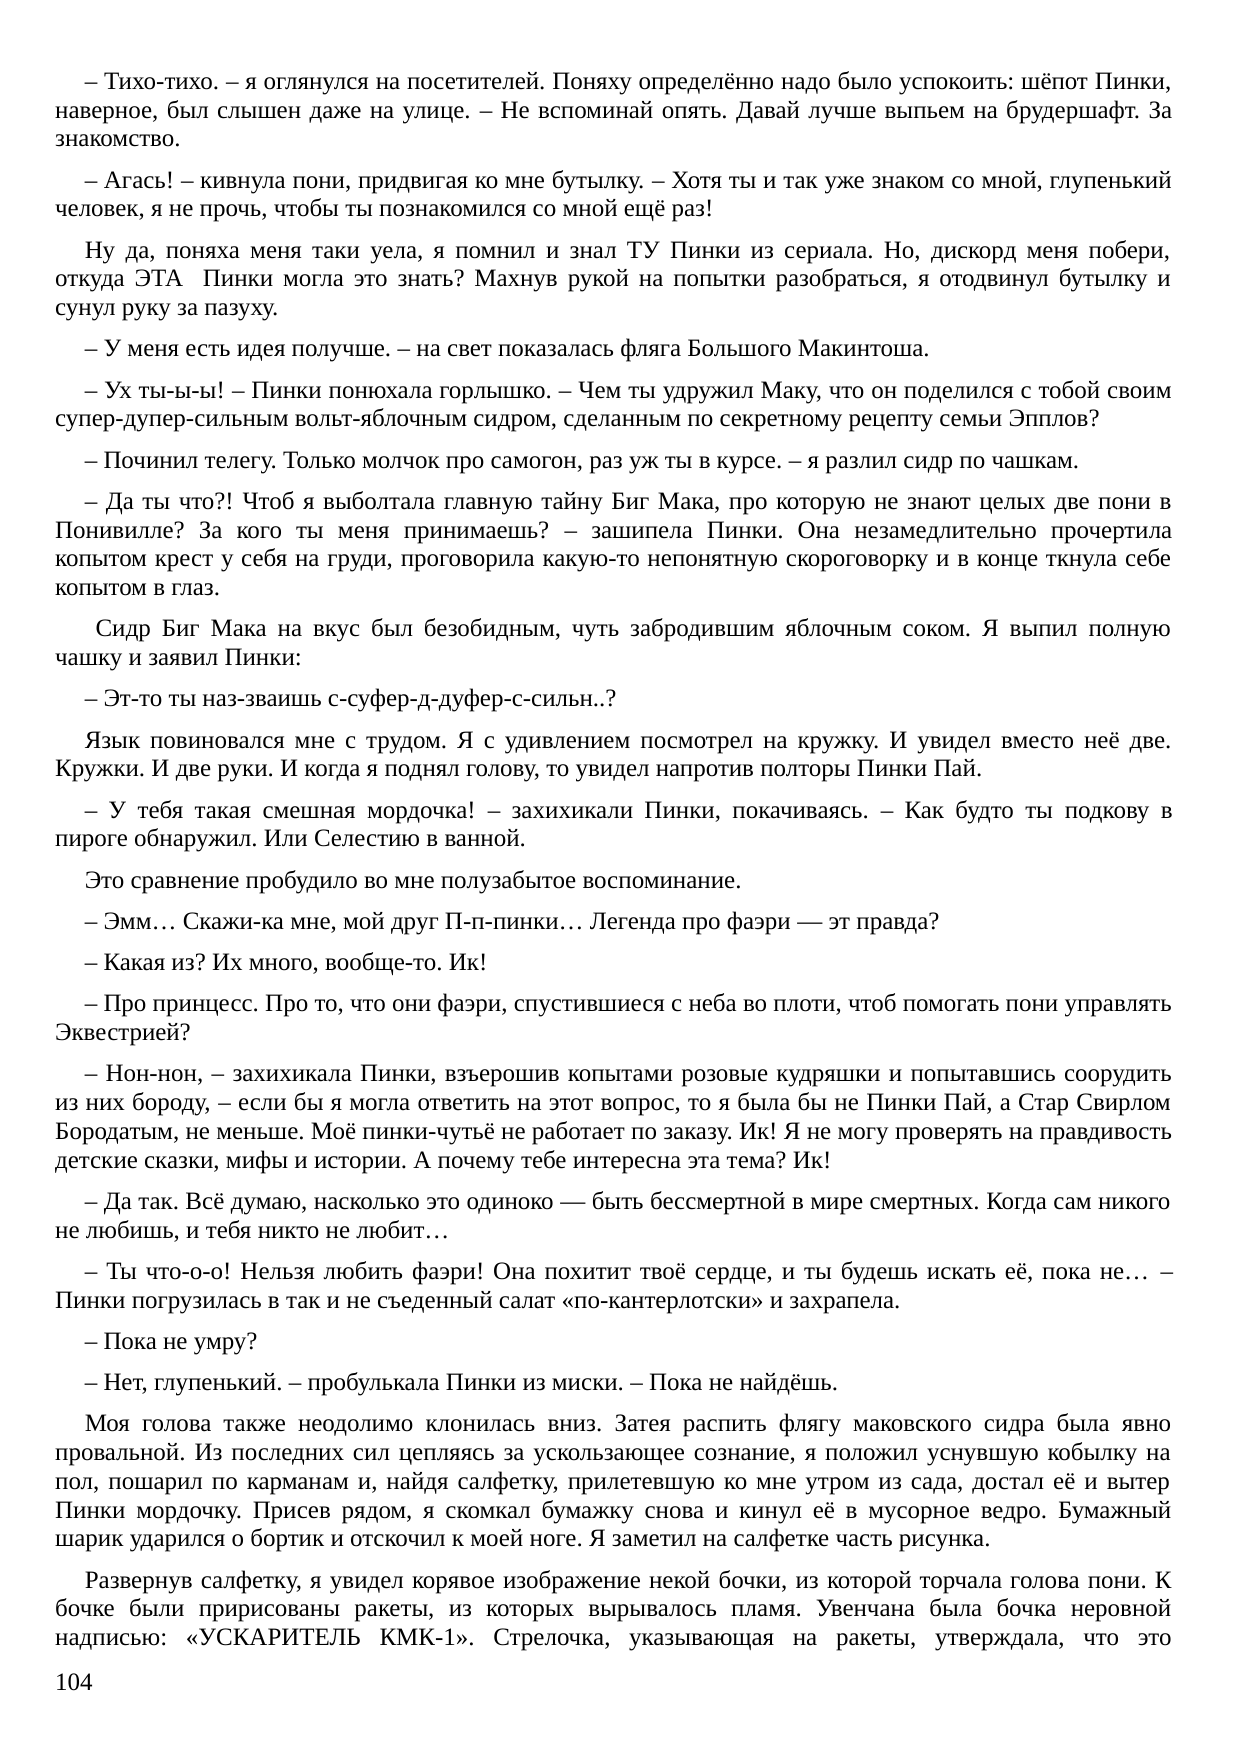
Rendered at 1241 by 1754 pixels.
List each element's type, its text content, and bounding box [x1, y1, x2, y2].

text – Нет, глупенький. – пробулькала Пинки из миски. – Пока не найдёшь. [55, 1367, 1173, 1396]
text – Эт-то ты наз-зваишь с-суфер-д-дуфер-с-сильн..? [55, 683, 1173, 712]
text – Пока не умру? [55, 1326, 1173, 1355]
text Развернув салфетку, я увидел корявое изображение некой бочки, из которой торчала голова пони. К бочке были пририсованы ракеты, из которых вырывалось пламя. Увенчана была бочка неровной надписью: «УСКАРИТЕЛЬ КМК-1». Стрелочка, указывающая на ракеты, утверждала, что это [55, 1565, 1173, 1651]
text – Про принцесс. Про то, что они фаэри, спустившиеся с неба во плоти, чтоб помогать пони управлять Эквестрией? [55, 988, 1173, 1046]
text – Эмм… Скажи-ка мне, мой друг П-п-пинки… Легенда про фаэри — эт правда? [55, 906, 1173, 935]
text – Ты что-о-о! Нельзя любить фаэри! Она похитит твоё сердце, и ты будешь искать её, пока не… – Пинки погрузилась в так и не съеденный салат «по-кантерлотски» и захрапела. [55, 1256, 1173, 1313]
text Моя голова также неодолимо клонилась вниз. Затея распить флягу маковского сидра была явно провальной. Из последних сил цепляясь за ускользающее сознание, я положил уснувшую кобылку на пол, пошарил по карманам и, найдя салфетку, прилетевшую ко мне утром из сада, достал её и вытер Пинки мордочку. Присев рядом, я скомкал бумажку снова и кинул её в мусорное ведро. Бумажный шарик ударился о бортик и отскочил к моей ноге. Я заметил на салфетке часть рисунка. [55, 1408, 1173, 1552]
text Ну да, поняха меня таки уела, я помнил и знал ТУ Пинки из сериала. Но, дискорд меня побери, откуда ЭТА Пинки могла это знать? Махнув рукой на попытки разобраться, я отодвинул бутылку и сунул руку за пазуху. [55, 235, 1173, 321]
text – Тихо-тихо. – я оглянулся на посетителей. Поняху определённо надо было успокоить: шёпот Пинки, наверное, был слышен даже на улице. – Не вспоминай опять. Давай лучше выпьем на брудершафт. За знакомство. [55, 66, 1173, 152]
text Язык повиновался мне с трудом. Я с удивлением посмотрел на кружку. И увидел вместо неё две. Кружки. И две руки. И когда я поднял голову, то увидел напротив полторы Пинки Пай. [55, 725, 1173, 782]
text – Починил телегу. Только молчок про самогон, раз уж ты в курсе. – я разлил сидр по чашкам. [55, 445, 1173, 473]
text Сидр Биг Мака на вкус был безобидным, чуть забродившим яблочным соком. Я выпил полную чашку и заявил Пинки: [55, 613, 1173, 671]
text – Да ты что?! Чтоб я выболтала главную тайну Биг Мака, про которую не знают целых две пони в Понивилле? За кого ты меня принимаешь? – зашипела Пинки. Она незамедлительно прочертила копытом крест у себя на груди, проговорила какую-то непонятную скороговорку и в конце ткнула себе копытом в глаз. [55, 486, 1173, 601]
text – Нон-нон, – захихикала Пинки, взъерошив копытами розовые кудряшки и попытавшись соорудить из них бороду, – если бы я могла ответить на этот вопрос, то я была бы не Пинки Пай, а Стар Свирлом Бородатым, не меньше. Моё пинки-чутьё не работает по заказу. Ик! Я не могу проверять на правдивость детские сказки, мифы и истории. А почему тебе интересна эта тема? Ик! [55, 1058, 1173, 1173]
text – Агась! – кивнула пони, придвигая ко мне бутылку. – Хотя ты и так уже знаком со мной, глупенький человек, я не прочь, чтобы ты познакомился со мной ещё раз! [55, 165, 1173, 222]
text – У меня есть идея получше. – на свет показалась фляга Большого Макинтоша. [55, 333, 1173, 362]
text – Какая из? Их много, вообще-то. Ик! [55, 947, 1173, 976]
text Это сравнение пробудило во мне полузабытое воспоминание. [55, 865, 1173, 893]
text – Да так. Всё думаю, насколько это одиноко — быть бессмертной в мире смертных. Когда сам никого не любишь, и тебя никто не любит… [55, 1186, 1173, 1243]
text – Ух ты-ы-ы! – Пинки понюхала горлышко. – Чем ты удружил Маку, что он поделился с тобой своим супер-дупер-сильным вольт-яблочным сидром, сделанным по секретному рецепту семьи Эпплов? [55, 375, 1173, 432]
text – У тебя такая смешная мордочка! – захихикали Пинки, покачиваясь. – Как будто ты подкову в пироге обнаружил. Или Селестию в ванной. [55, 795, 1173, 852]
